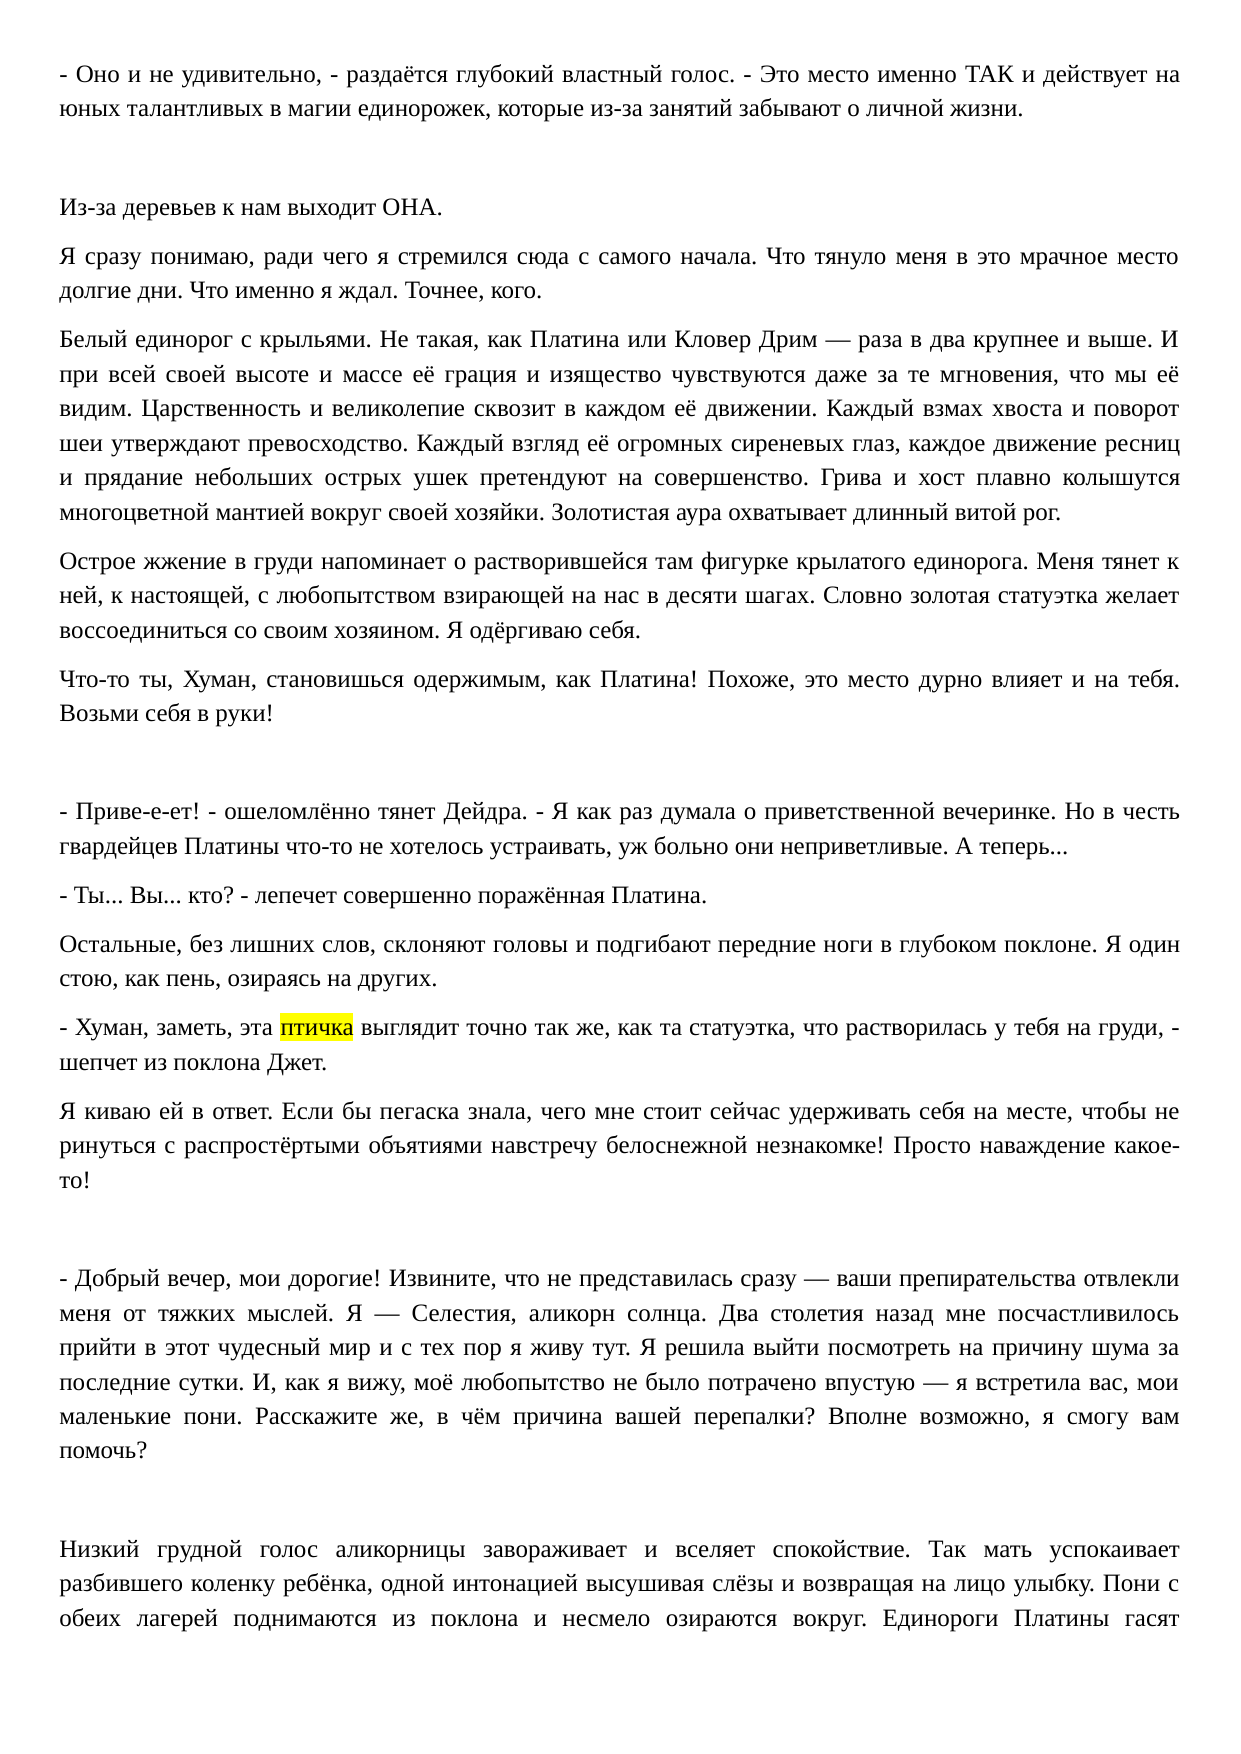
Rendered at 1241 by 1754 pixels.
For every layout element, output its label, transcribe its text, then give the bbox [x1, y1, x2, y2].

text Низкий грудной голос аликорницы завораживает и вселяет спокойствие. Так мать успокаивает разбившего коленку ребёнка, одной интонацией высушивая слёзы и возвращая на лицо улыбку. Пони с обеих лагерей поднимаются из поклона и несмело озираются вокруг. Единороги Платины гасят [59, 1534, 1181, 1631]
text Из-за деревьев к нам выходит ОНА. [59, 192, 1181, 220]
text - Хуман, заметь, эта птичка выглядит точно так же, как та статуэтка, что растворилась у тебя на груди, - шепчет из поклона Джет. [59, 1012, 1181, 1076]
text Белый единорог с крыльями. Не такая, как Платина или Кловер Дрим — раза в два крупнее и выше. И при всей своей высоте и массе её грация и изящество чувствуются даже за те мгновения, что мы её видим. Царственность и великолепие сквозит в каждом её движении. Каждый взмах хвоста и поворот шеи утверждают превосходство. Каждый взгляд её огромных сиреневых глаз, каждое движение ресниц и прядание небольших острых ушек претендуют на совершенство. Грива и хост плавно колышутся многоцветной мантией вокруг своей хозяйки. Золотистая аура охватывает длинный витой рог. [59, 324, 1181, 525]
text Остальные, без лишних слов, склоняют головы и подгибают передние ноги в глубоком поклоне. Я один стою, как пень, озираясь на других. [59, 929, 1181, 992]
text - Ты... Вы... кто? - лепечет совершенно поражённая Платина. [59, 880, 1181, 909]
text Я сразу понимаю, ради чего я стремился сюда с самого начала. Что тянуло меня в это мрачное место долгие дни. Что именно я ждал. Точнее, кого. [59, 241, 1181, 304]
text - Приве-е-ет! - ошеломлённо тянет Дейдра. - Я как раз думала о приветственной вечеринке. Но в честь гвардейцев Платины что-то не хотелось устраивать, уж больно они неприветливые. А теперь... [59, 796, 1181, 859]
text - Добрый вечер, мои дорогие! Извините, что не представилась сразу — ваши препирательства отвлекли меня от тяжких мыслей. Я — Селестия, аликорн солнца. Два столетия назад мне посчастливилось прийти в этот чудесный мир и с тех пор я живу тут. Я решила выйти посмотреть на причину шума за последние сутки. И, как я вижу, моё любопытство не было потрачено впустую — я встретила вас, мои маленькие пони. Расскажите же, в чём причина вашей перепалки? Вполне возможно, я смогу вам помочь? [59, 1263, 1181, 1464]
text - Оно и не удивительно, - раздаётся глубокий властный голос. - Это место именно ТАК и действует на юных талантливых в магии единорожек, которые из-за занятий забывают о личной жизни. [59, 59, 1181, 122]
text Я киваю ей в ответ. Если бы пегаска знала, чего мне стоит сейчас удерживать себя на месте, чтобы не ринуться с распростёртыми объятиями навстречу белоснежной незнакомке! Просто наваждение какое-то! [59, 1096, 1181, 1194]
text Что-то ты, Хуман, становишься одержимым, как Платина! Похоже, это место дурно влияет и на тебя. Возьми себя в руки! [59, 664, 1181, 727]
text Острое жжение в груди напоминает о растворившейся там фигурке крылатого единорога. Меня тянет к ней, к настоящей, с любопытством взирающей на нас в десяти шагах. Словно золотая статуэтка желает воссоединиться со своим хозяином. Я одёргиваю себя. [59, 546, 1181, 643]
